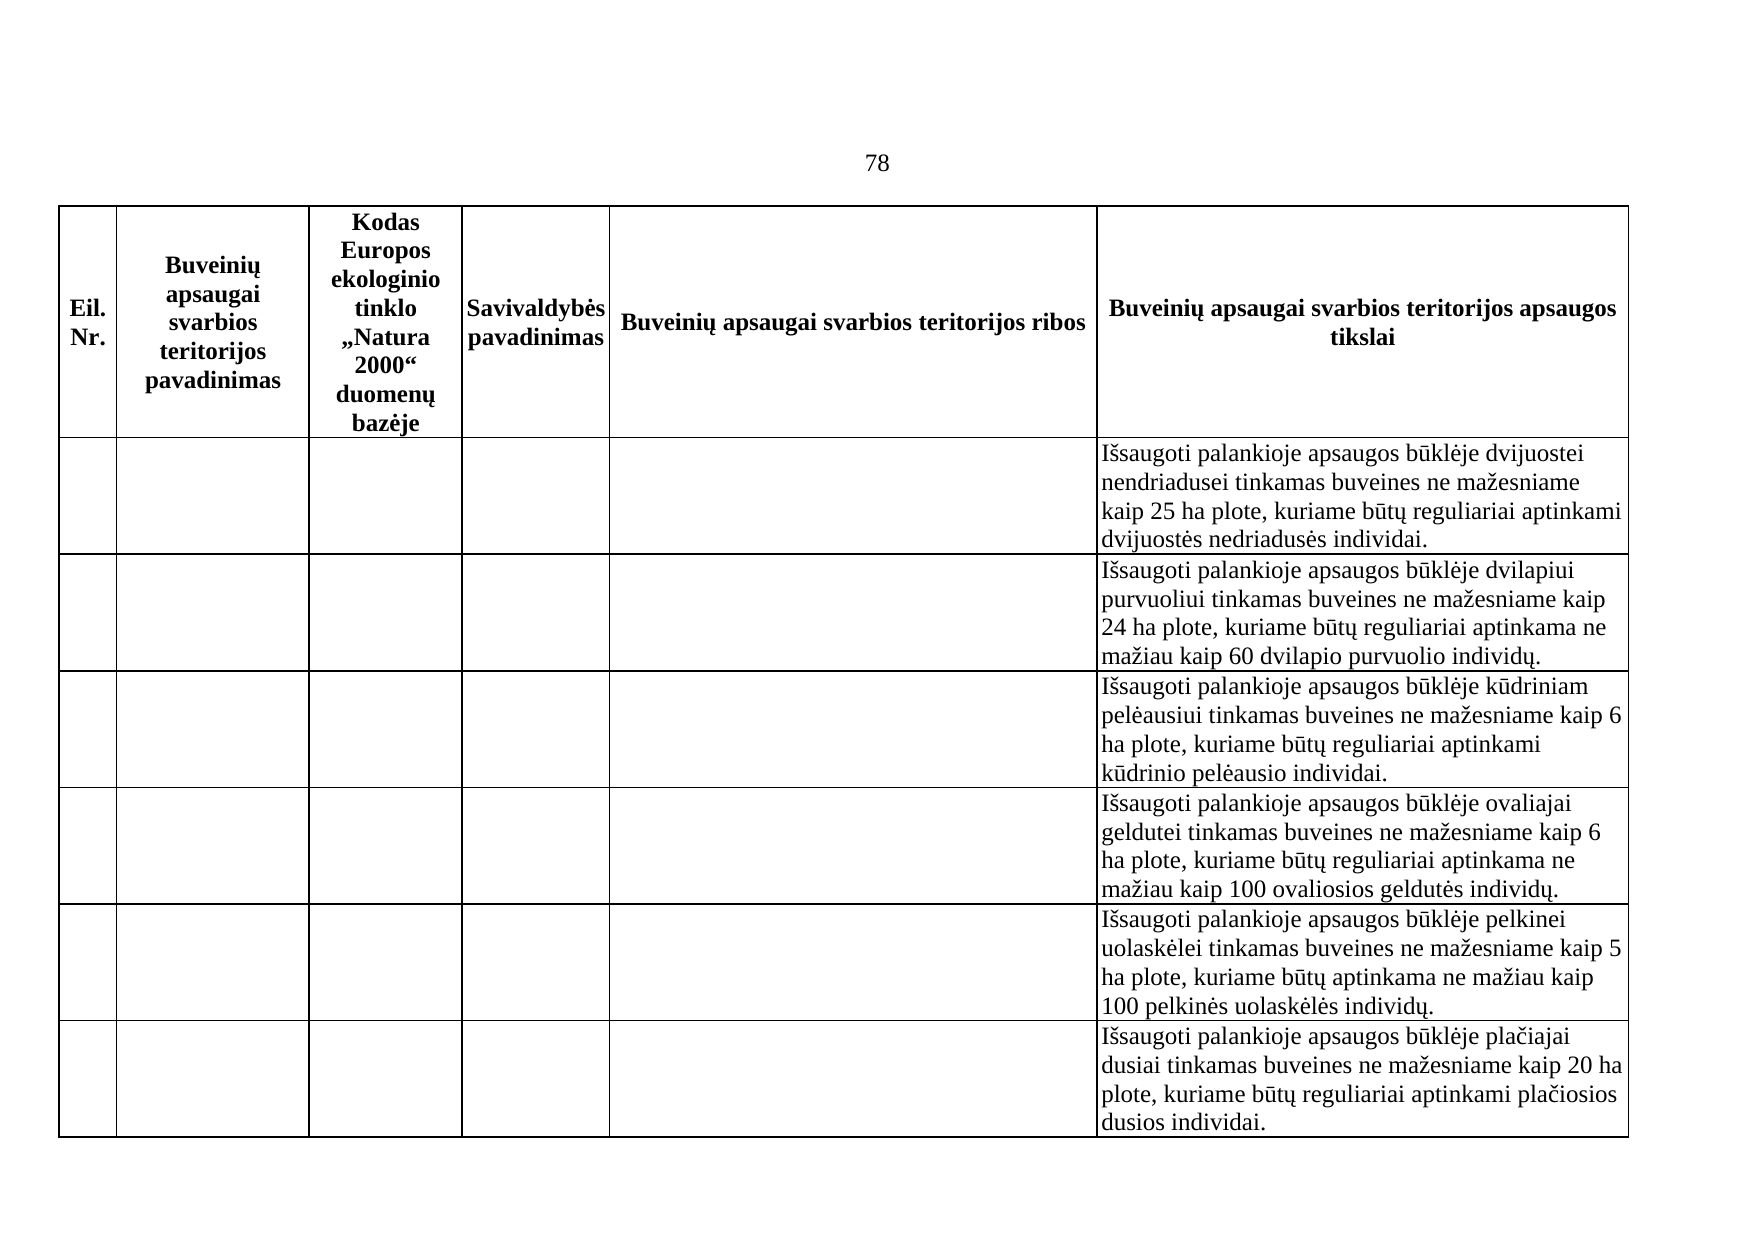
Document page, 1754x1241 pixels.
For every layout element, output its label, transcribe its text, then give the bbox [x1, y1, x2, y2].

table_cell [463, 1021, 609, 1136]
table_cell [463, 905, 609, 1019]
table_cell [310, 672, 461, 786]
table_cell [610, 555, 1096, 670]
table_cell [310, 1021, 461, 1136]
table_cell [60, 788, 116, 903]
table_cell [310, 555, 461, 670]
table_cell [117, 555, 308, 670]
table_header Savivaldybės pavadinimas [463, 207, 609, 437]
table_header Buveinių apsaugai svarbios teritorijos apsaugos tikslai [1098, 207, 1628, 437]
table_cell Išsaugoti palankioje apsaugos būklėje kūdriniam pelėausiui tinkamas buveines ne mažesniame kaip 6 ha plote, kuriame būtų reguliariai aptinkami kūdrinio pelėausio individai. [1098, 672, 1628, 786]
table_cell [463, 788, 609, 903]
table_cell [117, 1021, 308, 1136]
table_header Buveinių apsaugai svarbios teritorijos ribos [610, 207, 1096, 437]
table_cell [310, 905, 461, 1019]
table_cell [60, 555, 116, 670]
table_cell Išsaugoti palankioje apsaugos būklėje pelkinei uolaskėlei tinkamas buveines ne mažesniame kaip 5 ha plote, kuriame būtų aptinkama ne mažiau kaip 100 pelkinės uolaskėlės individų. [1098, 905, 1628, 1019]
table_cell Išsaugoti palankioje apsaugos būklėje dvilapiui purvuoliui tinkamas buveines ne mažesniame kaip 24 ha plote, kuriame būtų reguliariai aptinkama ne mažiau kaip 60 dvilapio purvuolio individų. [1098, 555, 1628, 670]
table_cell [117, 672, 308, 786]
table_cell Išsaugoti palankioje apsaugos būklėje dvijuostei nendriadusei tinkamas buveines ne mažesniame kaip 25 ha plote, kuriame būtų reguliariai aptinkami dvijuostės nedriadusės individai. [1098, 438, 1628, 553]
table_cell Išsaugoti palankioje apsaugos būklėje ovaliajai geldutei tinkamas buveines ne mažesniame kaip 6 ha plote, kuriame būtų reguliariai aptinkama ne mažiau kaip 100 ovaliosios geldutės individų. [1098, 788, 1628, 903]
table_header Buveinių apsaugai svarbios teritorijos pavadinimas [117, 207, 308, 437]
table_cell [60, 672, 116, 786]
table_cell [463, 555, 609, 670]
table_cell [610, 1021, 1096, 1136]
table_cell [117, 438, 308, 553]
table_cell [117, 788, 308, 903]
table_cell [117, 905, 308, 1019]
table_cell [310, 788, 461, 903]
table_cell [610, 672, 1096, 786]
table_header Eil. Nr. [60, 207, 116, 437]
table_cell [60, 438, 116, 553]
table_cell [60, 1021, 116, 1136]
table_cell [610, 438, 1096, 553]
table_header Kodas Europos ekologinio tinklo „Natura 2000“ duomenų bazėje [310, 207, 461, 437]
table_cell [610, 905, 1096, 1019]
table_cell Išsaugoti palankioje apsaugos būklėje plačiajai dusiai tinkamas buveines ne mažesniame kaip 20 ha plote, kuriame būtų reguliariai aptinkami plačiosios dusios individai. [1098, 1021, 1628, 1136]
table_cell [463, 438, 609, 553]
table_cell [60, 905, 116, 1019]
table_cell [310, 438, 461, 553]
table_cell [610, 788, 1096, 903]
table_cell [463, 672, 609, 786]
